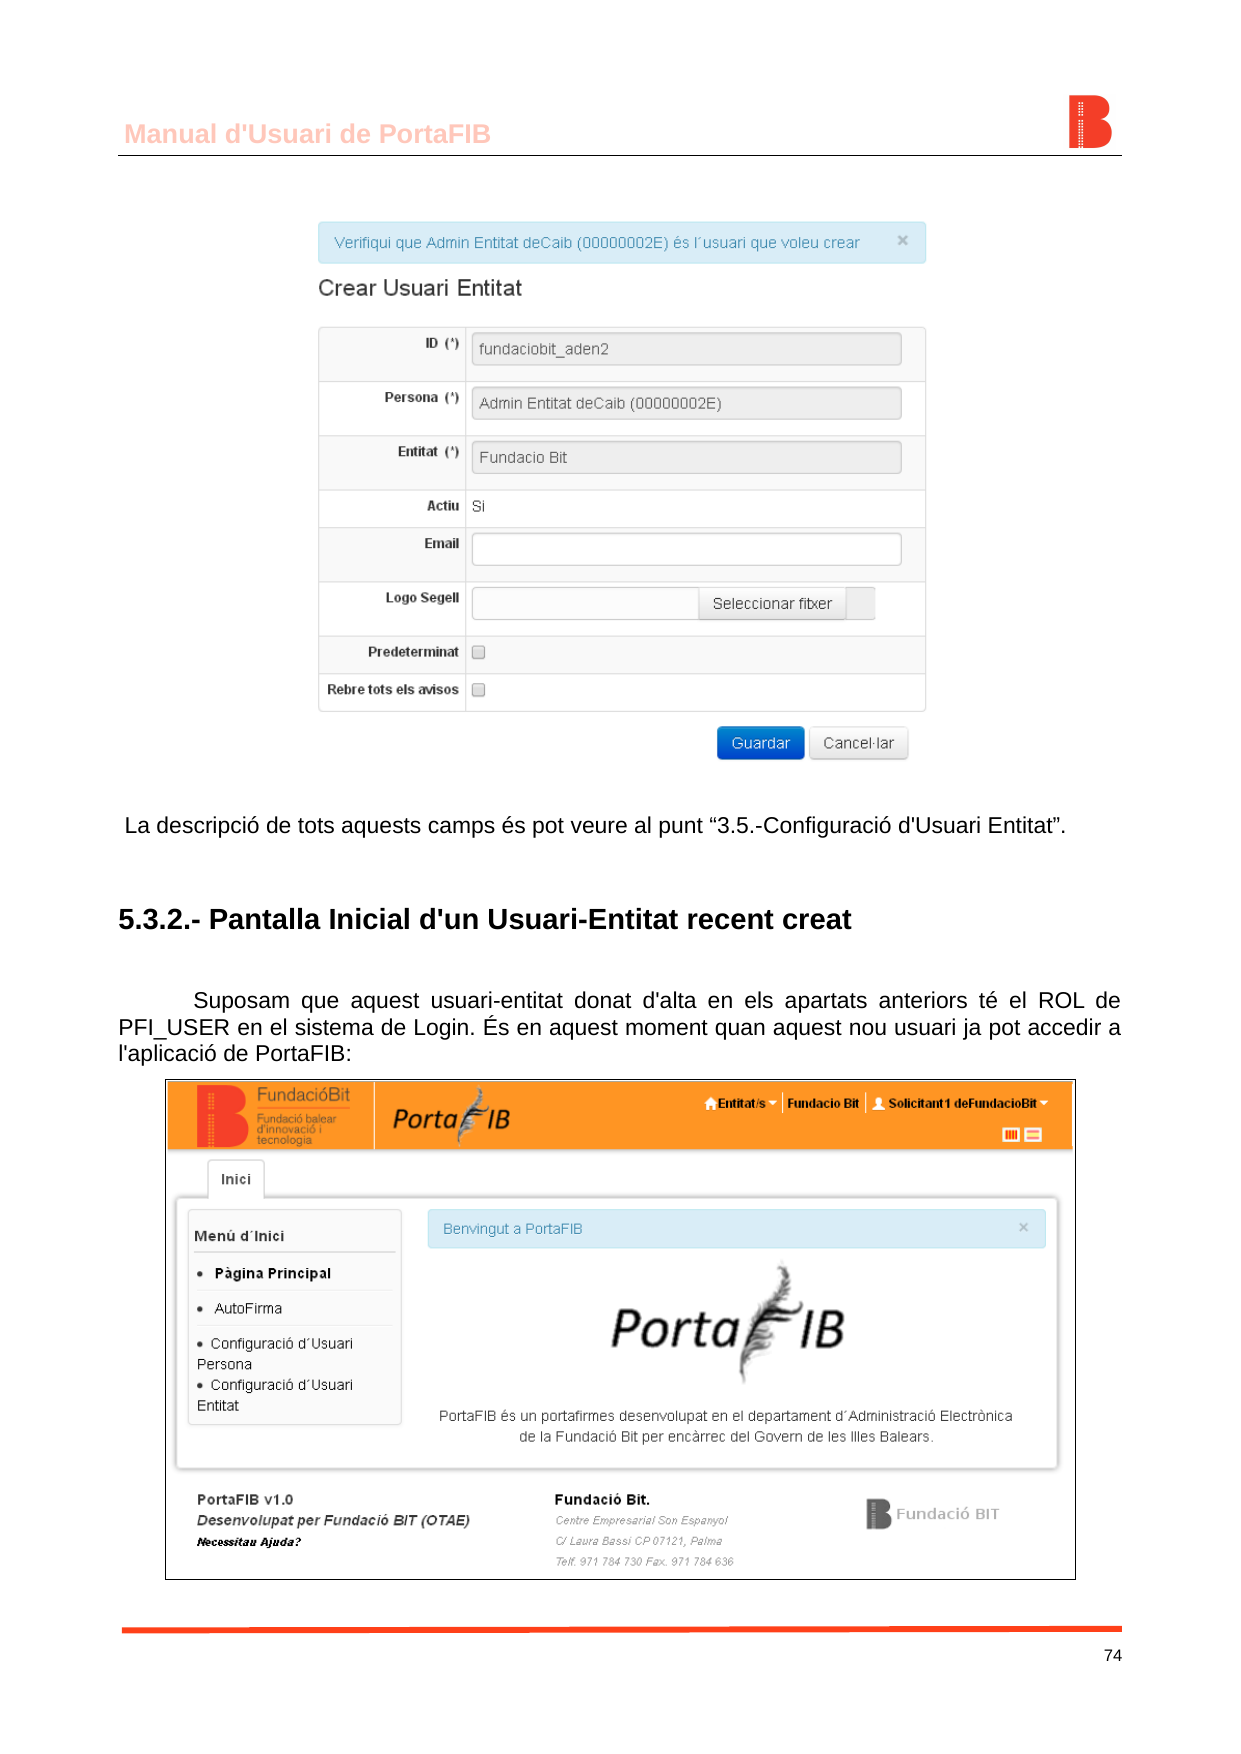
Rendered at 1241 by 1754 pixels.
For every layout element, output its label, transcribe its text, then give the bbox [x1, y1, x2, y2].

picture [167, 1081, 1073, 1576]
subtitle Pantalla Inicial d'un Usuari-Entitat recent creat [118, 902, 1122, 936]
text [166, 1080, 1075, 1579]
text Suposam que aquest usuari-entitat donat d'alta en els apartats anteriors té el ROL de PFI_USER en el sistema de Login. És en aquest moment quan aquest nou usuari ja pot accedir a l'aplicació de PortaFIB: [118, 987, 1122, 1066]
text La descripció de tots aquests camps és pot veure al punt “3.5.-Configuració d'Usuari Entitat”. [118, 812, 1122, 838]
picture [1063, 94, 1117, 150]
picture [306, 215, 934, 774]
